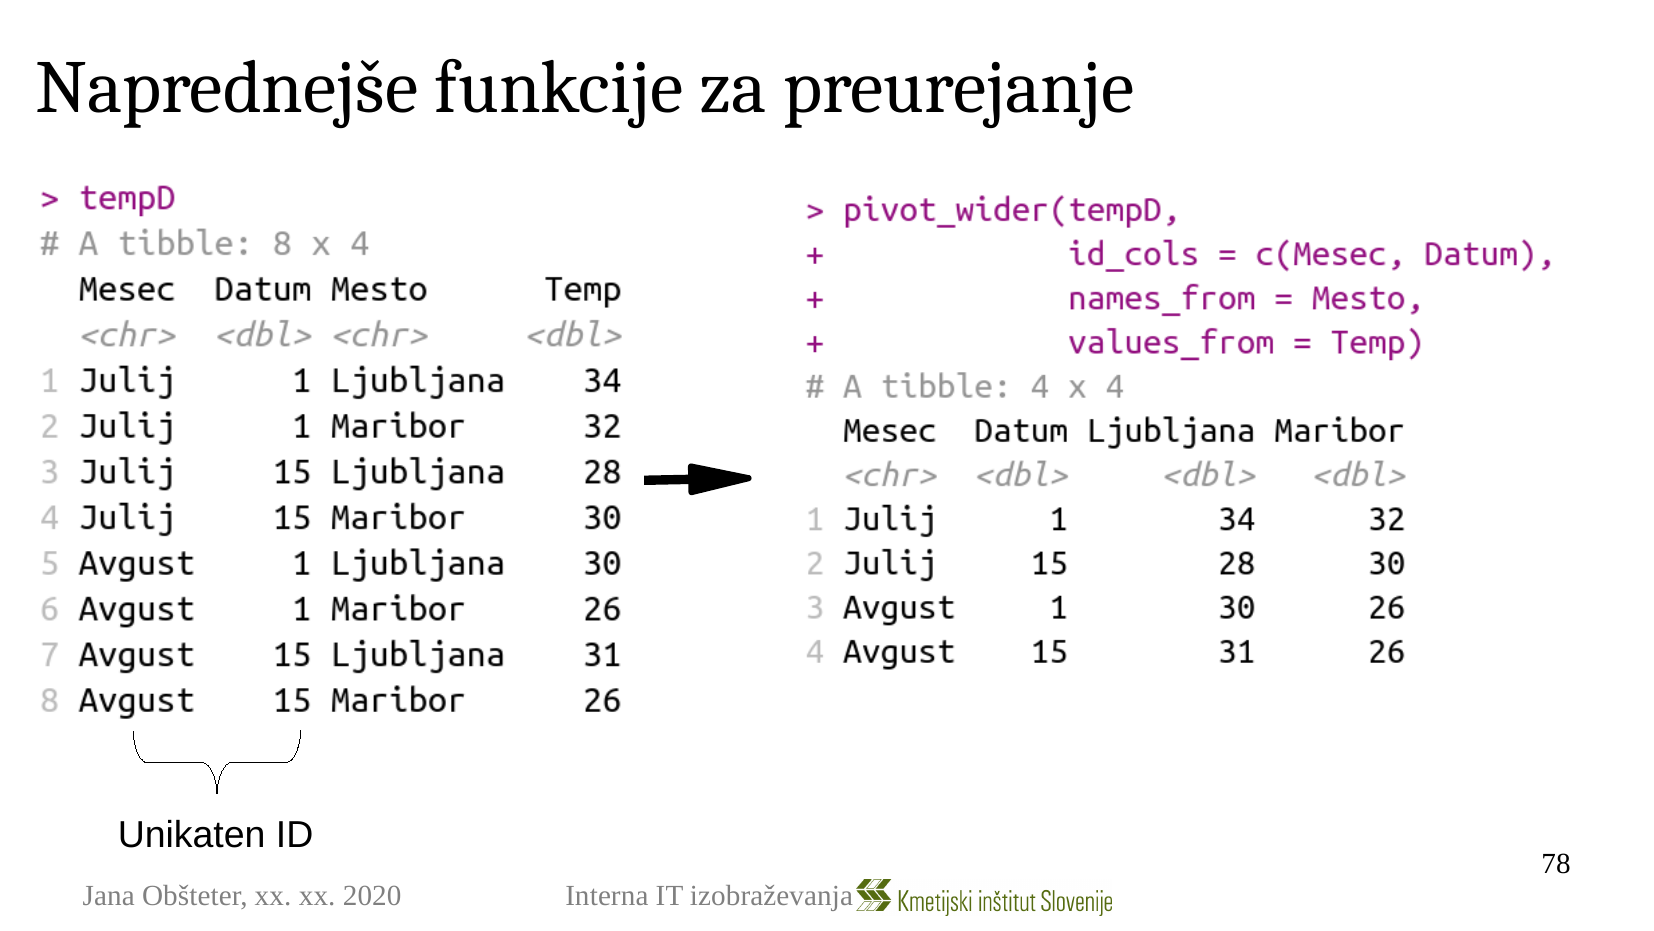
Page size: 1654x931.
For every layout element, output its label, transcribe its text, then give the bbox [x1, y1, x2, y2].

text_box Unikaten ID [103, 806, 355, 864]
picture [29, 179, 644, 730]
list [82, 165, 1642, 827]
picture [795, 189, 1565, 676]
picture [856, 879, 1112, 916]
title Naprednejše funkcije za preurejanje [35, 21, 1524, 154]
